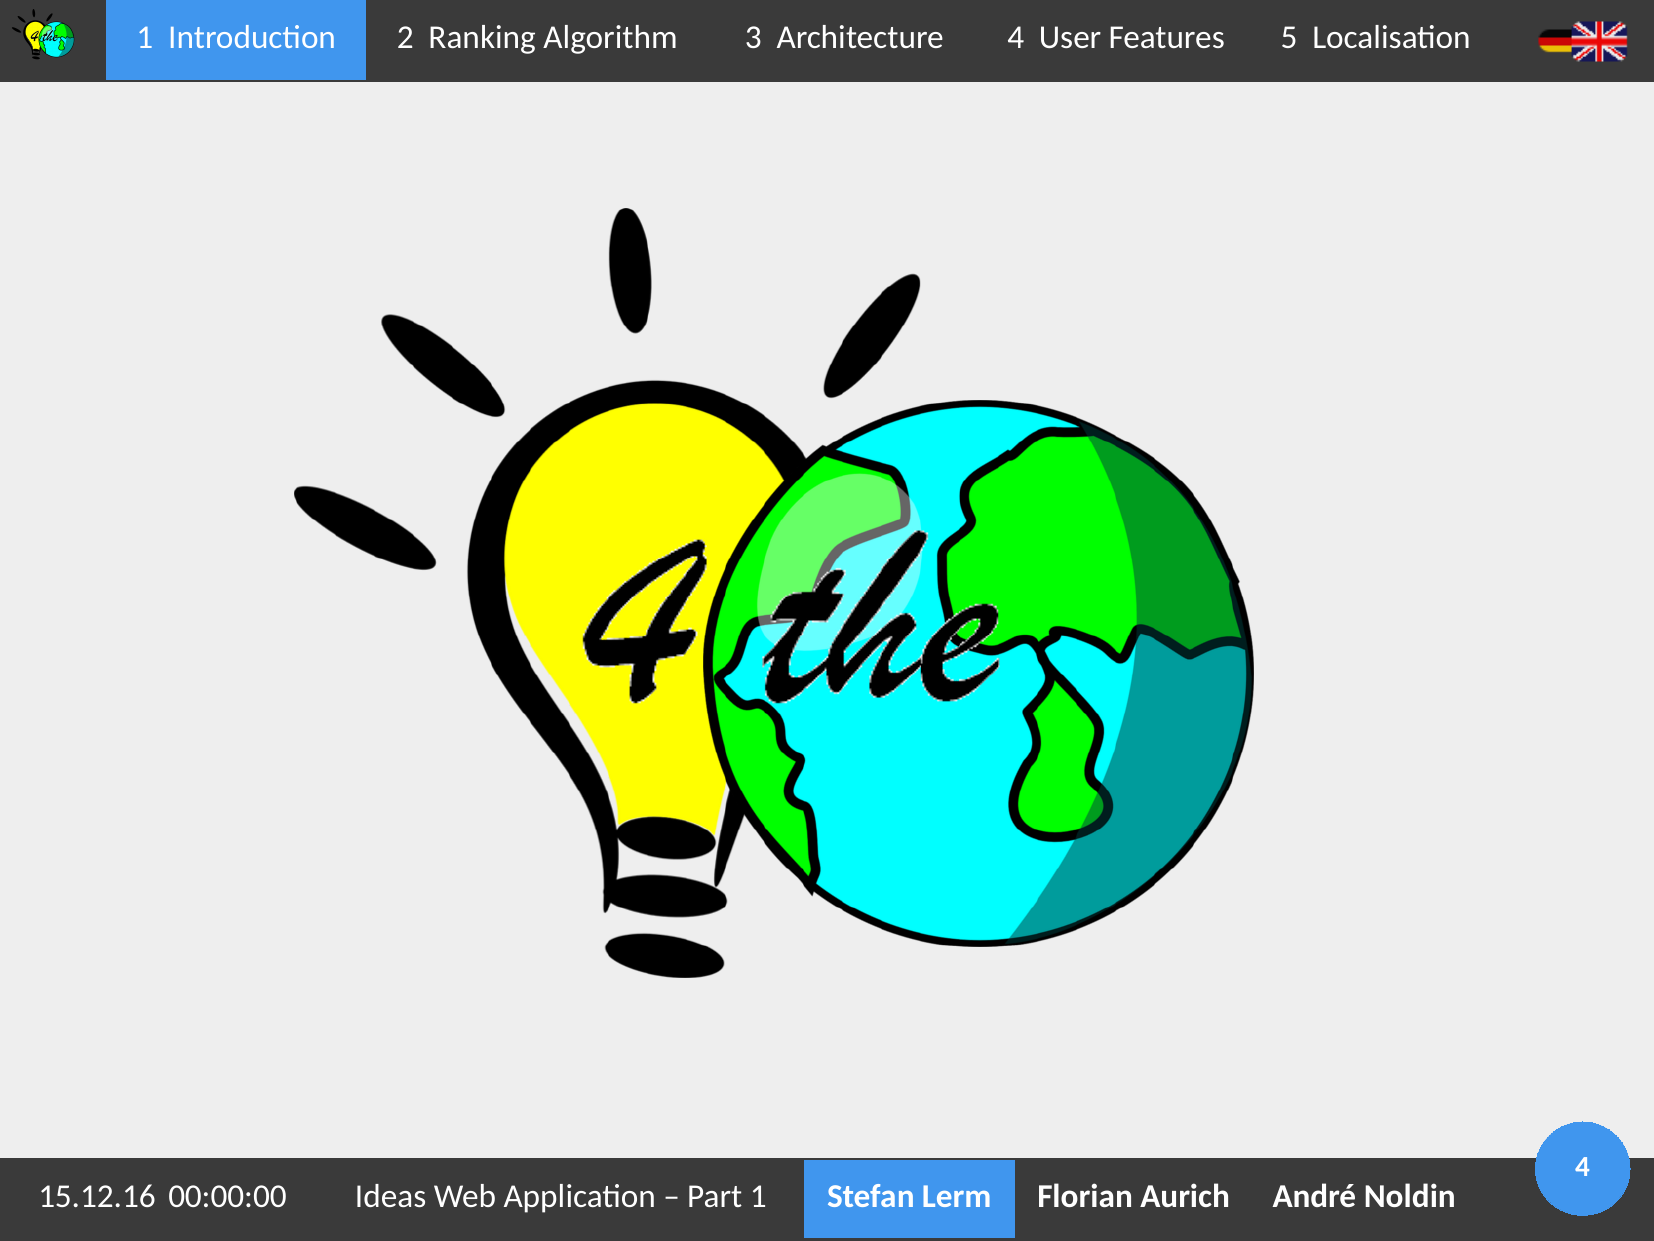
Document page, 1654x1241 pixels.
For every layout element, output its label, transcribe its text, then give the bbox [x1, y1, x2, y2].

text_box Ideas Web Application – Part 1 [318, 1160, 804, 1238]
text_box Florian Aurich [1015, 1160, 1251, 1238]
picture [1536, 18, 1629, 64]
picture [141, 80, 1389, 1241]
text_box 4 User Features [980, 0, 1251, 80]
text_box André Noldin [1251, 1160, 1477, 1238]
text_box 1 Introduction [106, 0, 366, 80]
text_box Stefan Lerm [804, 1160, 1015, 1238]
text_box 5 Localisation [1251, 0, 1501, 80]
text_box 3 Architecture [708, 0, 980, 80]
picture [2, 0, 83, 80]
text_box 2 Ranking Algorithm [366, 0, 708, 80]
